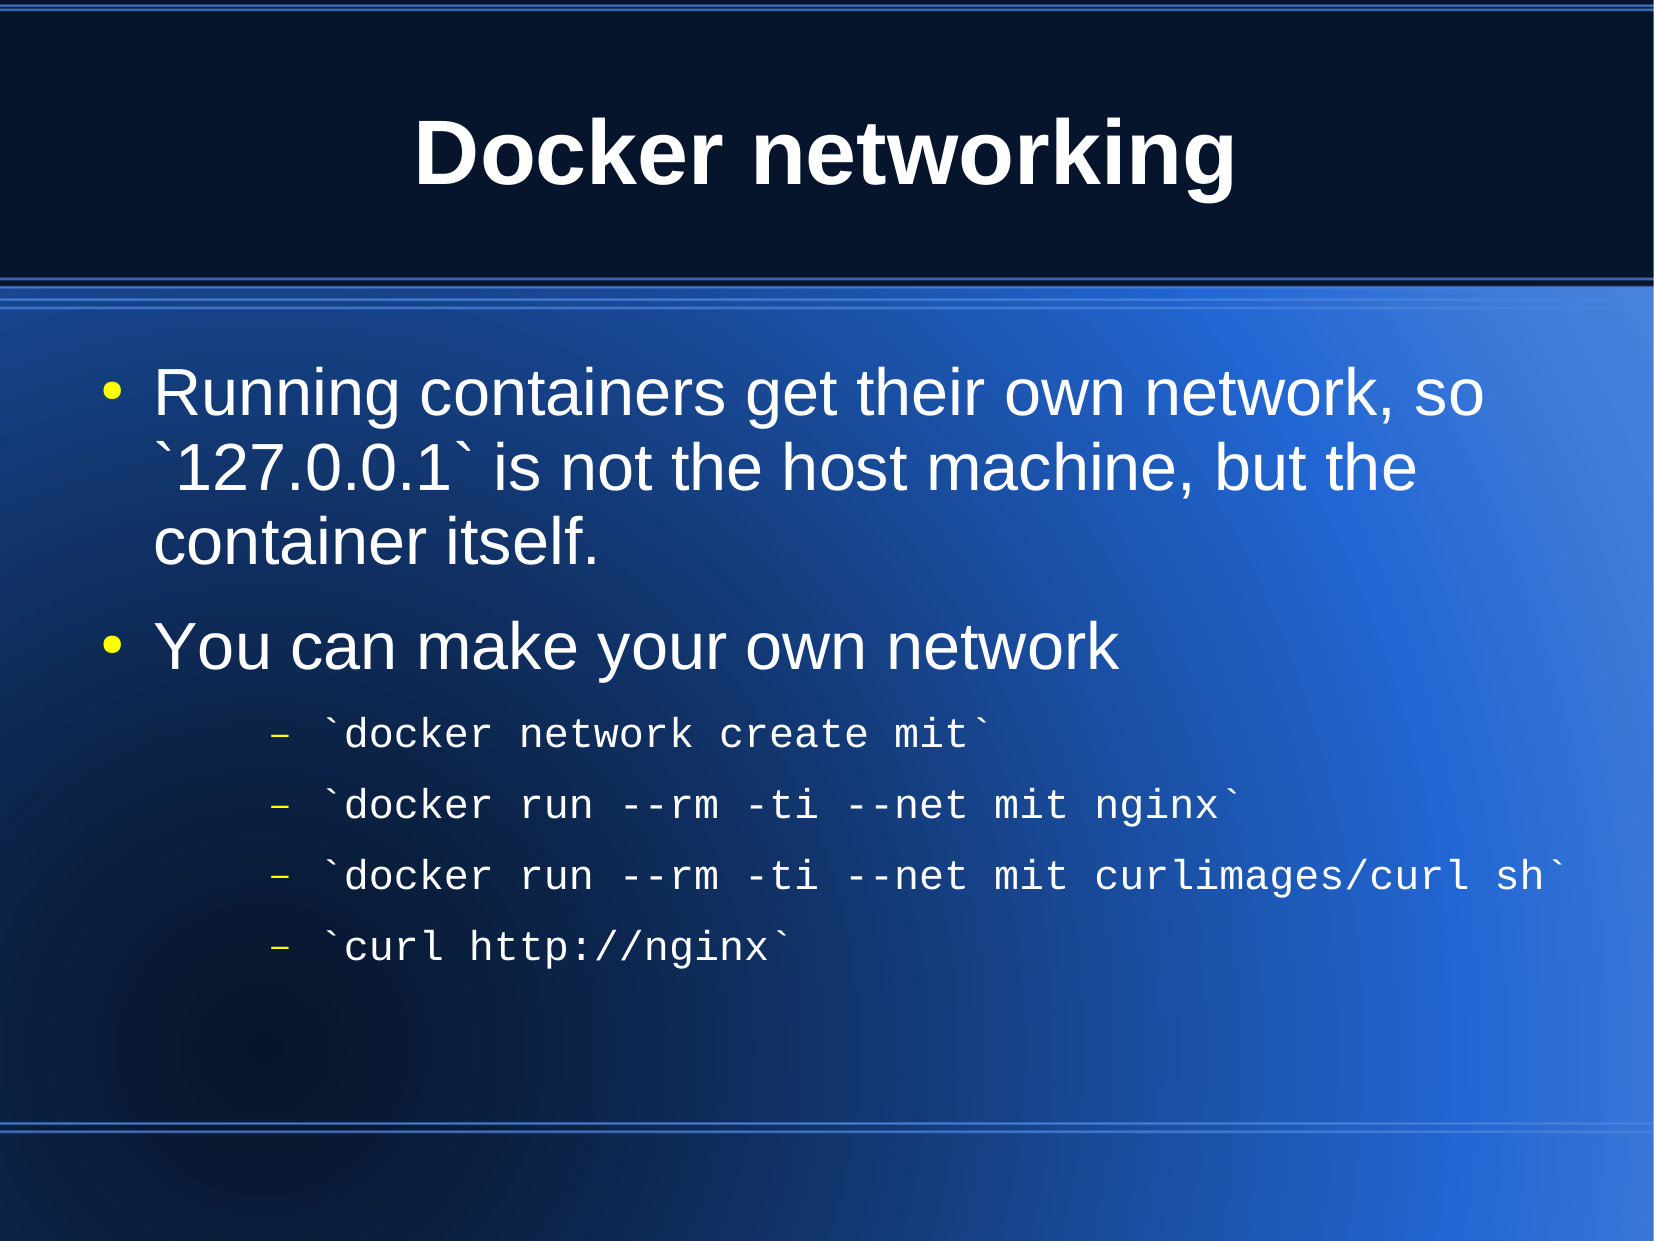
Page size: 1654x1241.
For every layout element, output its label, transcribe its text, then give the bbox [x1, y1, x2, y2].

title Docker networking [82, 49, 1571, 257]
list Running containers get their own network, so `127.0.0.1` is not the host machine, but the container itself. You can make your own network `docker network create mit` `docker run --rm -ti --net mit nginx` `docker run --rm -ti --net mit curlimages/curl sh` `curl http://nginx` [82, 355, 1571, 1058]
picture [0, 0, 1654, 1241]
